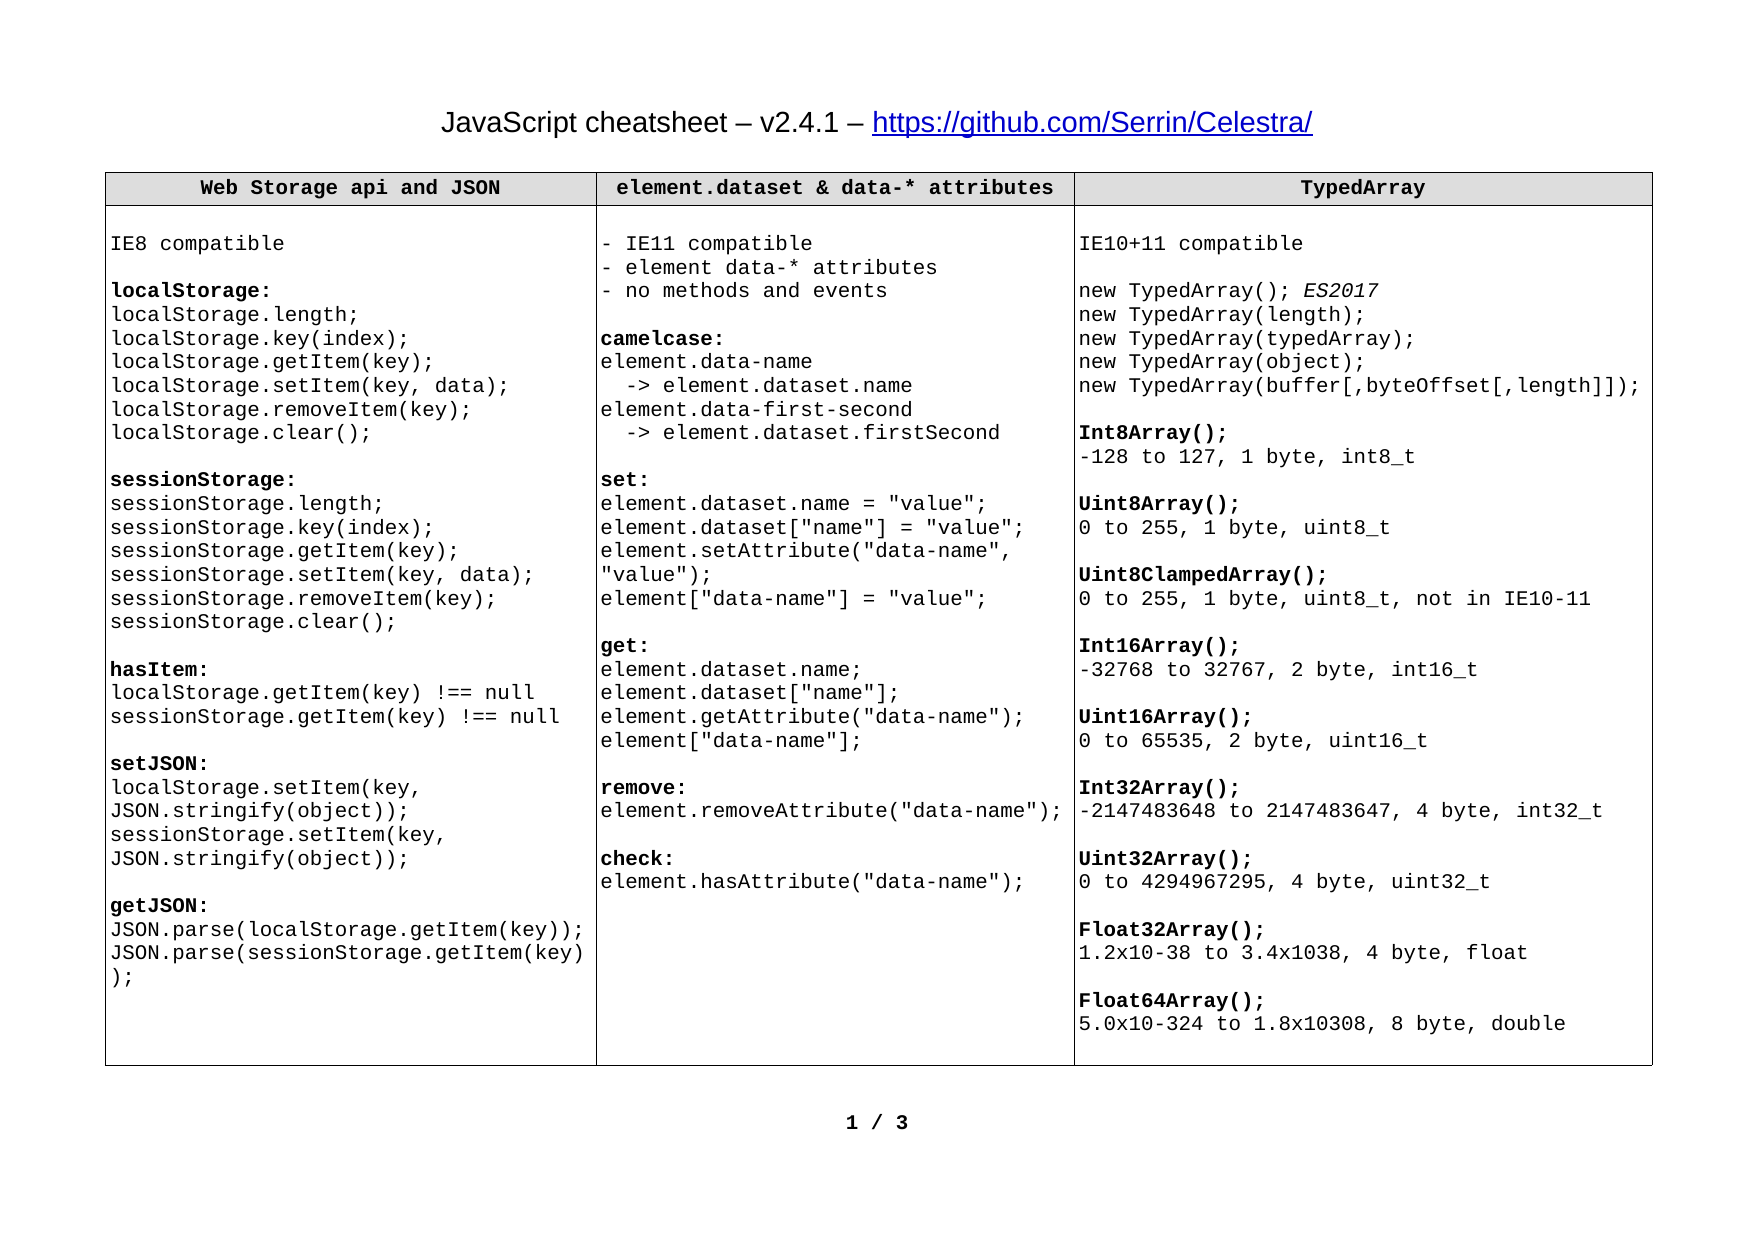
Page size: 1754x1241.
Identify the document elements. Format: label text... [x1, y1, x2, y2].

table_cell - IE11 compatible - element data-* attributes - no methods and events camelcase: element.data-name -> element.dataset.name element.data-first-second -> element.dataset.firstSecond set: element.dataset.name = "value"; element.dataset["name"] = "value"; element.setAttribute("data-name", "value"); element["data-name"] = "value"; get: element.dataset.name; element.dataset["name"]; element.getAttribute("data-name"); element["data-name"]; remove: element.removeAttribute("data-name"); check: element.hasAttribute("data-name"); [597, 206, 1074, 1065]
table_cell IE8 compatible localStorage: localStorage.length; localStorage.key(index); localStorage.getItem(key); localStorage.setItem(key, data); localStorage.removeItem(key); localStorage.clear(); sessionStorage: sessionStorage.length; sessionStorage.key(index); sessionStorage.getItem(key); sessionStorage.setItem(key, data); sessionStorage.removeItem(key); sessionStorage.clear(); hasItem: localStorage.getItem(key) !== null sessionStorage.getItem(key) !== null setJSON: localStorage.setItem(key, JSON.stringify(object)); sessionStorage.setItem(key, JSON.stringify(object)); getJSON: JSON.parse(localStorage.getItem(key)); JSON.parse(sessionStorage.getItem(key)); [106, 206, 596, 1065]
table_header element.dataset & data-* attributes [597, 173, 1074, 205]
table_cell IE10+11 compatible new TypedArray(); ES2017 new TypedArray(length); new TypedArray(typedArray); new TypedArray(object); new TypedArray(buffer[,byteOffset[,length]]); Int8Array(); -128 to 127, 1 byte, int8_t Uint8Array(); 0 to 255, 1 byte, uint8_t Uint8ClampedArray(); 0 to 255, 1 byte, uint8_t, not in IE10-11 Int16Array(); -32768 to 32767, 2 byte, int16_t Uint16Array(); 0 to 65535, 2 byte, uint16_t Int32Array(); -2147483648 to 2147483647, 4 byte, int32_t Uint32Array(); 0 to 4294967295, 4 byte, uint32_t Float32Array(); 1.2x10-38 to 3.4x1038, 4 byte, float Float64Array(); 5.0x10-324 to 1.8x10308, 8 byte, double [1075, 206, 1652, 1065]
table_header TypedArray [1075, 173, 1652, 205]
text JavaScript cheatsheet – v2.4.1 – https://github.com/Serrin/Celestra/ [105, 105, 1648, 138]
table_header Web Storage api and JSON [106, 173, 596, 205]
